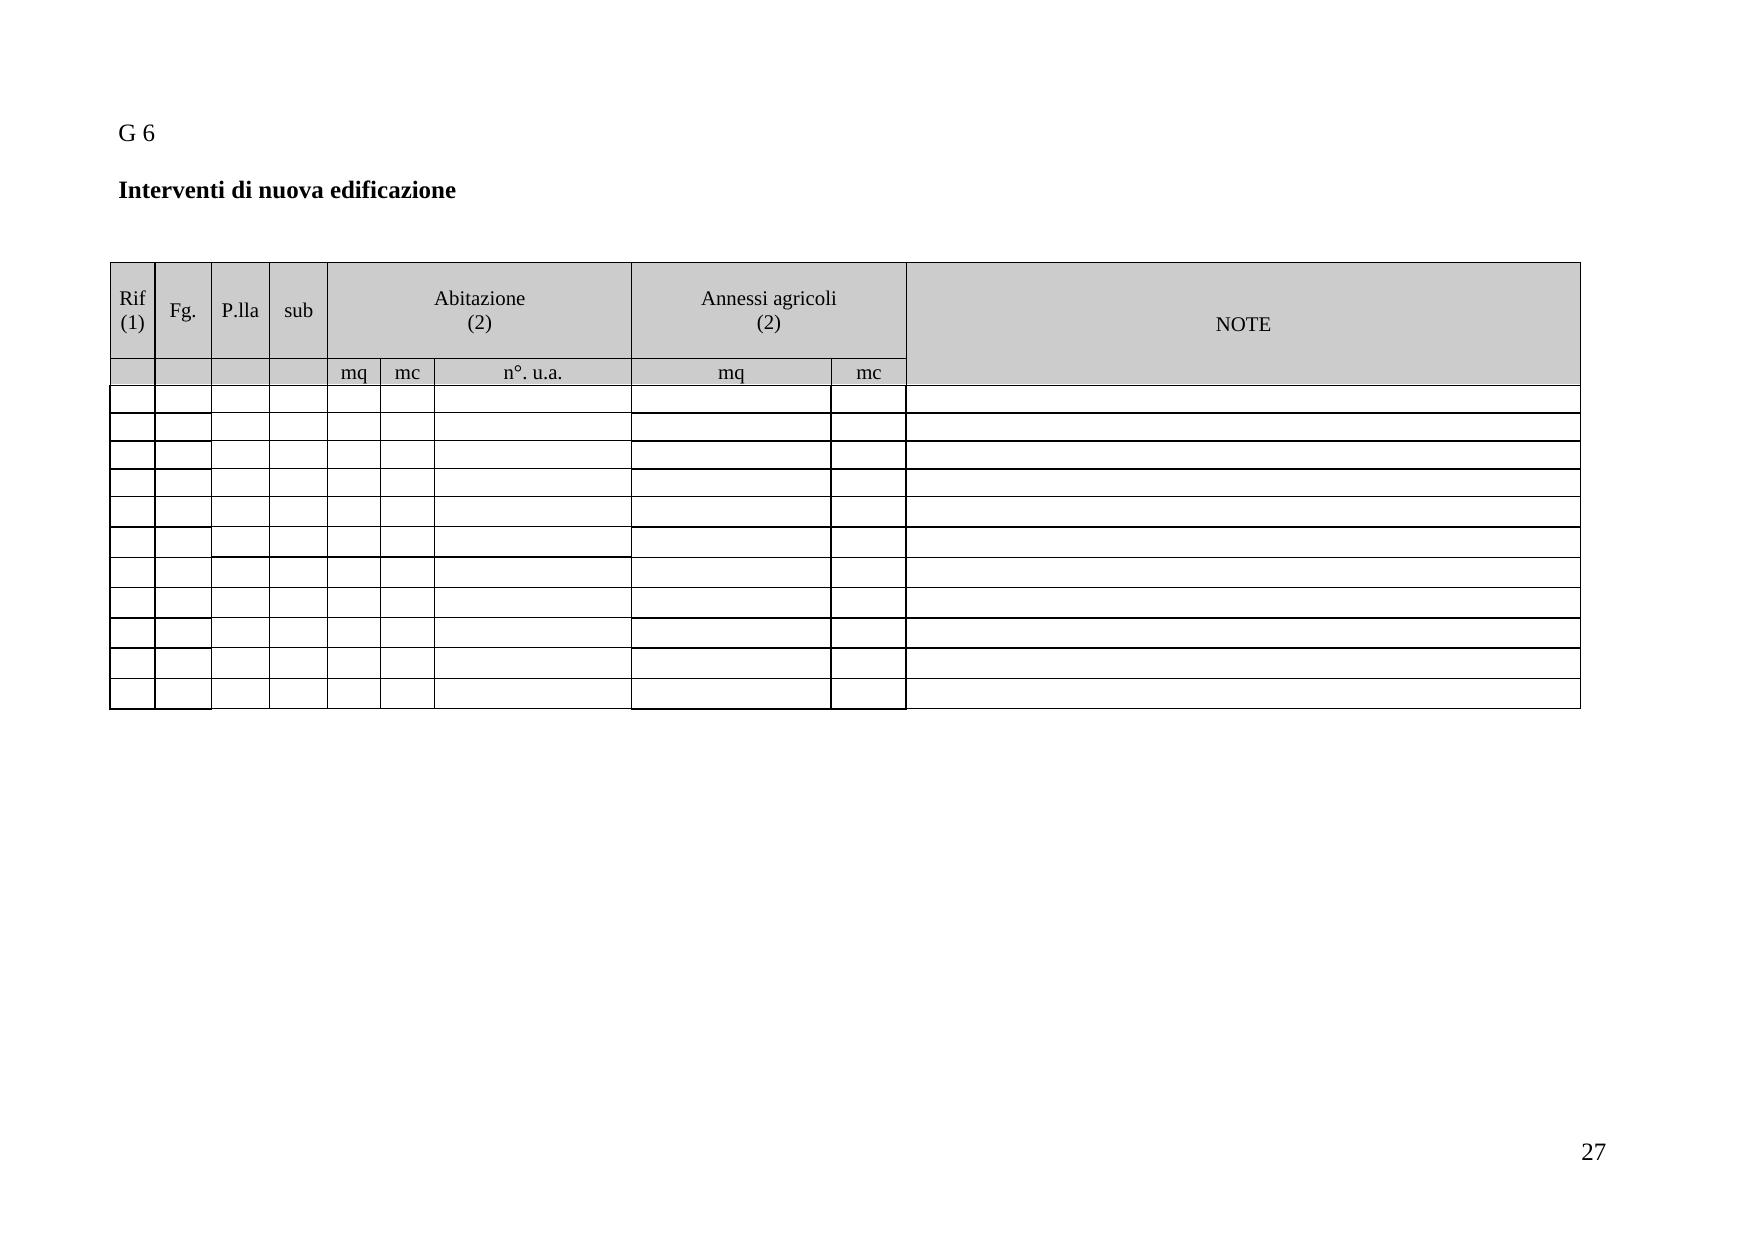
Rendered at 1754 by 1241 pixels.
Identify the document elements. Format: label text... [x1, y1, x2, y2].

table_cell [156, 558, 211, 587]
table_cell [270, 469, 327, 496]
table_cell [212, 527, 269, 556]
table_cell [328, 588, 380, 617]
table_cell mc [832, 359, 906, 384]
table_cell [435, 558, 631, 587]
table_cell [212, 648, 269, 678]
table_cell [270, 679, 327, 708]
table_cell [907, 588, 1580, 617]
table_cell [832, 588, 905, 617]
table_cell [270, 588, 327, 617]
table_cell mq [632, 359, 831, 384]
table_cell [328, 648, 380, 678]
text G 6 [118, 118, 1606, 147]
table_cell [381, 497, 434, 526]
table_cell [270, 413, 327, 440]
table_cell [156, 497, 211, 526]
table_cell [435, 588, 631, 617]
table_cell [212, 469, 269, 496]
table_cell [156, 619, 211, 647]
table_header P.lla [212, 263, 269, 358]
table_cell [328, 413, 380, 440]
table_cell [435, 618, 631, 647]
table_cell [328, 497, 380, 526]
table_cell [111, 386, 154, 412]
table_cell [156, 470, 211, 496]
table_cell [212, 679, 269, 708]
table_cell [111, 470, 154, 496]
table_cell [832, 386, 905, 412]
table_cell [632, 679, 830, 708]
table_cell [381, 558, 434, 587]
table_header Annessi agricoli (2) [632, 263, 906, 358]
table_cell [381, 648, 434, 678]
table_cell [270, 359, 327, 384]
table_cell [212, 413, 269, 440]
table_cell [328, 386, 380, 412]
table_cell [270, 497, 327, 526]
table_cell [832, 558, 905, 587]
table_cell [111, 414, 154, 440]
table_cell [435, 497, 631, 526]
table_cell [632, 470, 830, 496]
table_cell [832, 528, 905, 556]
table_cell [832, 619, 905, 647]
table_cell [381, 618, 434, 647]
table_cell [435, 648, 631, 678]
table_cell [632, 619, 830, 647]
table_cell [632, 588, 830, 617]
table_header Rif (1) [111, 263, 154, 358]
table_cell [832, 470, 905, 496]
table_cell [156, 442, 211, 468]
table_cell [156, 386, 211, 412]
table_cell n°. u.a. [435, 359, 631, 384]
table_cell [435, 469, 631, 496]
table_cell [435, 527, 631, 556]
table_cell [832, 442, 905, 468]
table_cell [907, 558, 1580, 587]
text Interventi di nuova edificazione [118, 176, 1606, 204]
table_cell [111, 558, 154, 587]
table_cell [381, 588, 434, 617]
table_cell [270, 648, 327, 678]
table_cell [212, 497, 269, 526]
table_cell [381, 386, 434, 412]
table_cell [632, 497, 830, 526]
table_cell [212, 558, 269, 587]
table_cell [156, 649, 211, 678]
table_cell [381, 469, 434, 496]
table_cell mc [381, 359, 434, 384]
table_cell [212, 588, 269, 617]
table_cell [832, 649, 905, 678]
table_cell [381, 441, 434, 468]
table_cell [111, 442, 154, 468]
table_cell [381, 527, 434, 556]
table_cell [212, 441, 269, 468]
table_cell [270, 558, 327, 587]
table_cell [111, 679, 154, 708]
table_cell [328, 469, 380, 496]
table_header sub [270, 263, 327, 358]
table_cell [632, 442, 830, 468]
table_cell [907, 679, 1580, 708]
table_cell [328, 618, 380, 647]
table_cell mq [328, 359, 380, 384]
table_cell [381, 679, 434, 708]
table_cell [632, 414, 830, 440]
table_cell [212, 618, 269, 647]
table_cell [270, 618, 327, 647]
table_cell [632, 386, 830, 412]
table_cell [907, 497, 1580, 526]
table_cell [270, 386, 327, 412]
table_cell [111, 497, 154, 526]
table_cell [632, 649, 830, 678]
table_cell [328, 441, 380, 468]
table_cell [156, 528, 211, 556]
table_cell [156, 679, 211, 708]
table_cell [632, 558, 830, 587]
table_cell [832, 414, 905, 440]
table_cell [907, 386, 1580, 412]
table_cell [907, 470, 1580, 496]
table_cell [328, 527, 380, 556]
table_cell [111, 588, 154, 617]
table_cell [111, 619, 154, 647]
table_cell [111, 359, 154, 384]
table_cell [156, 359, 211, 384]
table_cell [435, 679, 631, 708]
table_cell [907, 528, 1580, 556]
table_cell [328, 679, 380, 708]
table_cell [907, 619, 1580, 647]
table_cell [270, 441, 327, 468]
table_cell [270, 527, 327, 556]
table_cell [632, 528, 830, 556]
table_cell [111, 528, 154, 556]
table_cell [832, 679, 905, 708]
table_cell [111, 649, 154, 678]
table_cell [435, 413, 631, 440]
table_cell [435, 386, 631, 412]
table_header Fg. [156, 263, 211, 358]
table_cell [328, 558, 380, 587]
table_header Abitazione (2) [328, 263, 631, 358]
table_cell [832, 497, 905, 526]
table_cell [907, 649, 1580, 678]
table_cell [156, 414, 211, 440]
table_cell [381, 413, 434, 440]
table_cell [156, 588, 211, 617]
table_cell [907, 414, 1580, 440]
table_cell [435, 441, 631, 468]
table_cell [212, 359, 269, 384]
table_header NOTE [907, 263, 1580, 384]
table_cell [212, 386, 269, 412]
table_cell [907, 442, 1580, 468]
